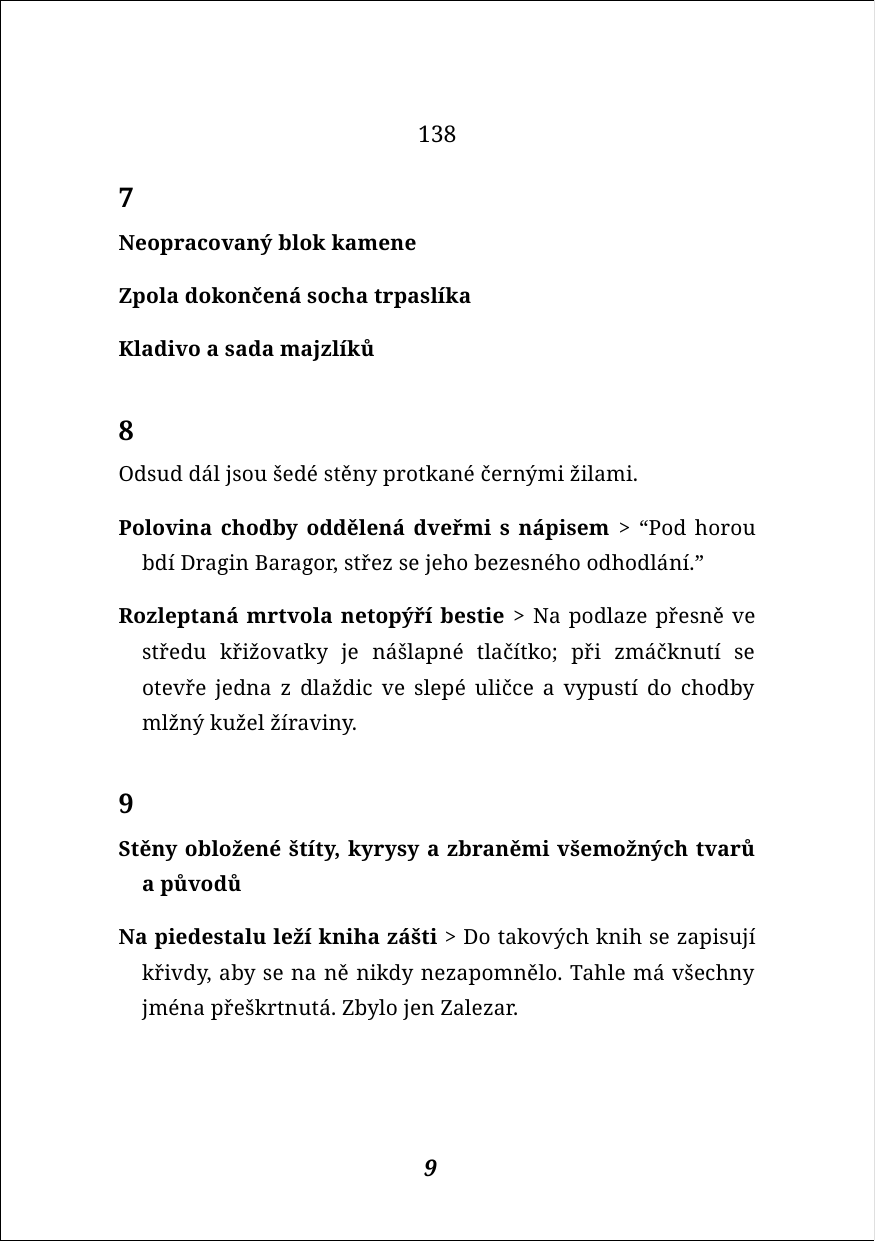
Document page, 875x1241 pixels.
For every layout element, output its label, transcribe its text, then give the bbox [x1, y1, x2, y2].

text Odsud dál jsou šedé stěny protkané černými žilami. [118, 459, 756, 488]
text Zpola dokončená socha trpaslíka [118, 281, 756, 309]
subtitle 7 [118, 179, 756, 216]
subtitle 8 [118, 411, 756, 448]
text Rozleptaná mrtvola netopýří bestie > Na podlaze přesně ve středu křižovatky je nášlapné tlačítko; při zmáčknutí se otevře jedna z dlaždic ve slepé uličce a vypustí do chodby mlžný kužel žíraviny. [118, 602, 756, 737]
text Neopracovaný blok kamene [118, 228, 756, 256]
text Na piedestalu leží kniha zášti > Do takových knih se zapisují křivdy, aby se na ně nikdy nezapomnělo. Tahle má všechny jména přeškrtnutá. Zbylo jen Zalezar. [118, 922, 756, 1022]
subtitle 9 [118, 785, 756, 822]
text Polovina chodby oddělená dveřmi s nápisem > “Pod horou bdí Dragin Baragor, střez se jeho bezesného odhodlání.” [118, 513, 756, 577]
text Stěny obložené štíty, kyrysy a zbraněmi všemožných tvarů a původů [118, 834, 756, 898]
text Kladivo a sada majzlíků [118, 334, 756, 362]
